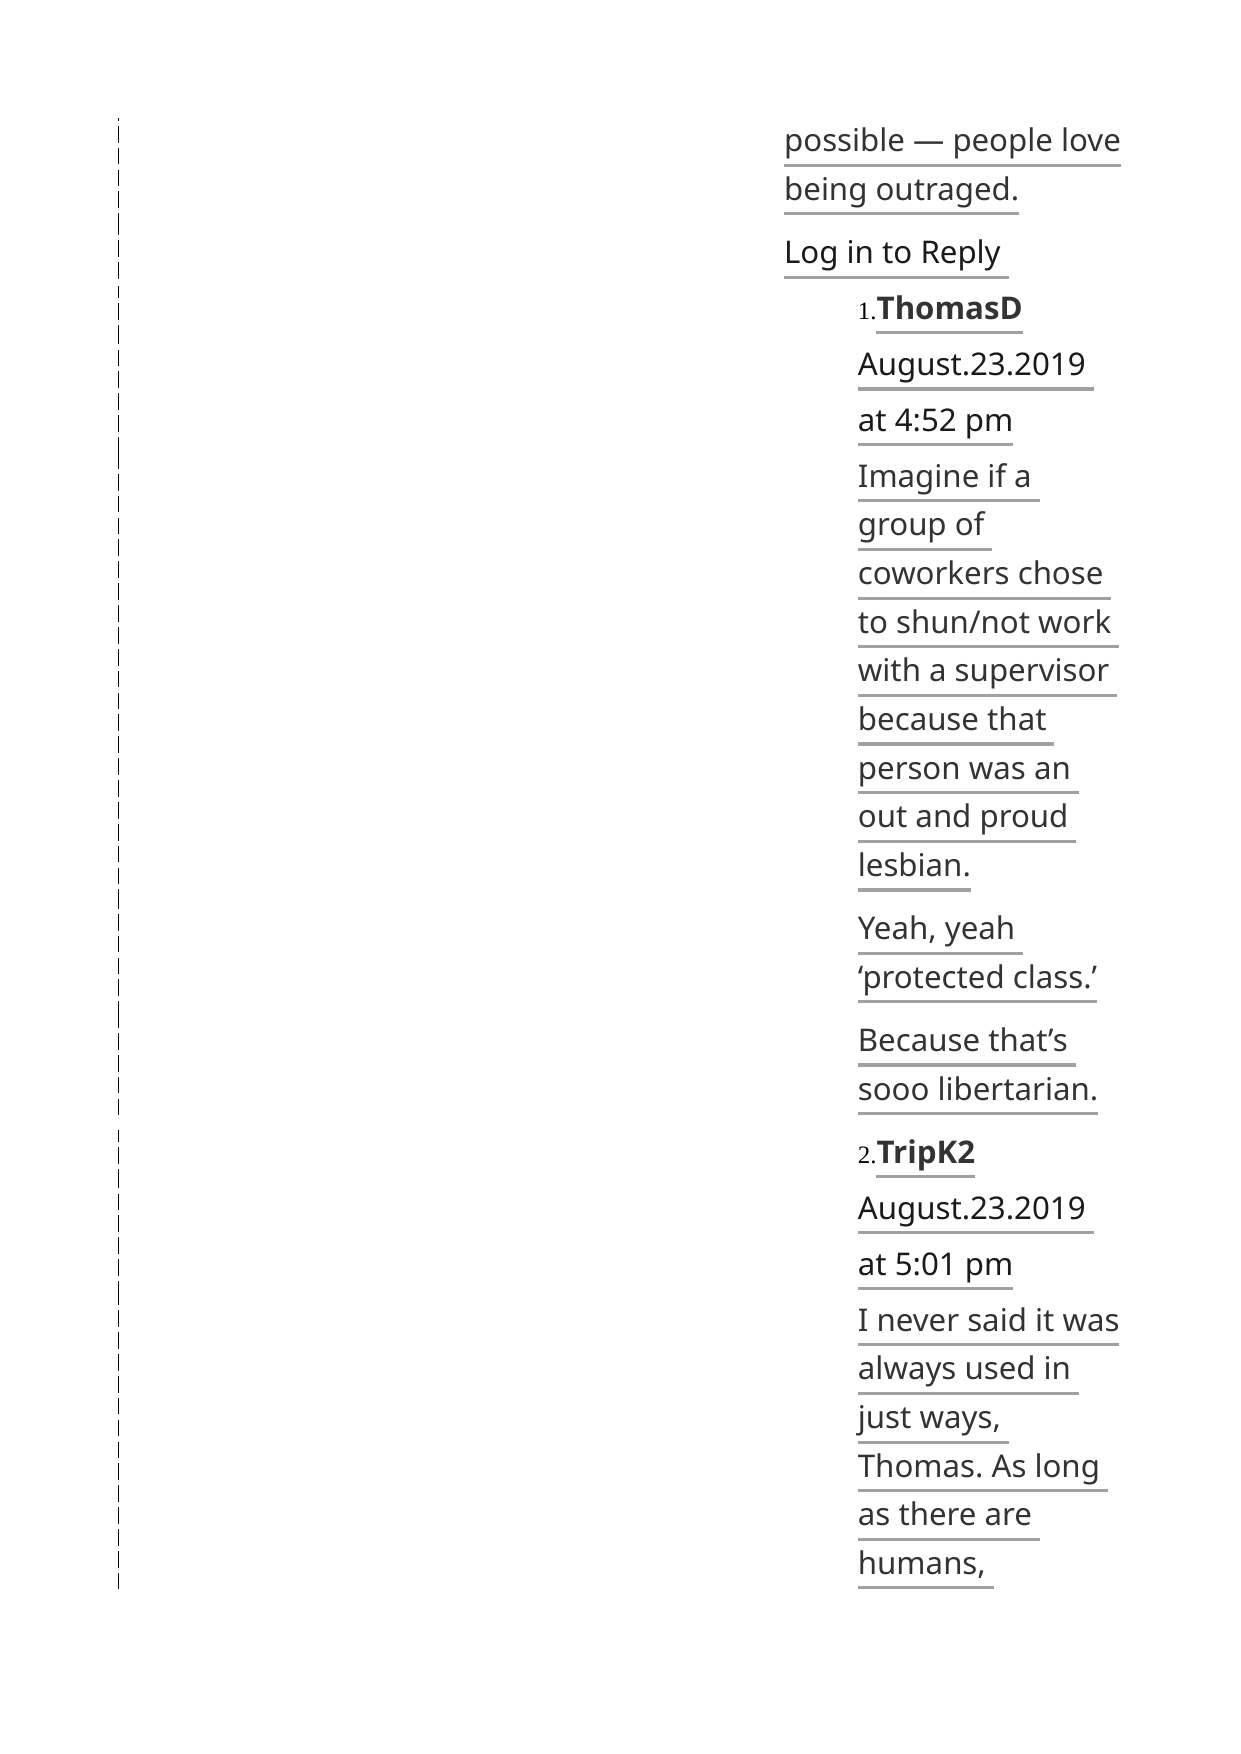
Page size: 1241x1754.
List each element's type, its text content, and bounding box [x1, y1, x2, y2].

list Imagine if a group of coworkers chose to shun/not work with a supervisor because that person was an out and proud lesbian. [118, 454, 1122, 892]
list August.23.2019 at 4:52 pm [118, 342, 1122, 446]
list Because that’s sooo libertarian. [118, 1018, 1122, 1115]
list August.23.2019 at 5:01 pm [118, 1186, 1122, 1290]
list TripK2 [118, 1130, 1122, 1178]
list ThomasD [118, 286, 1122, 334]
list Log in to Reply [118, 230, 1122, 279]
list Yeah, yeah ‘protected class.’ [118, 906, 1122, 1003]
list possible — people love being outraged. [118, 118, 1122, 215]
list I never said it was always used in just ways, Thomas. As long as there are humans, [118, 1298, 1122, 1589]
